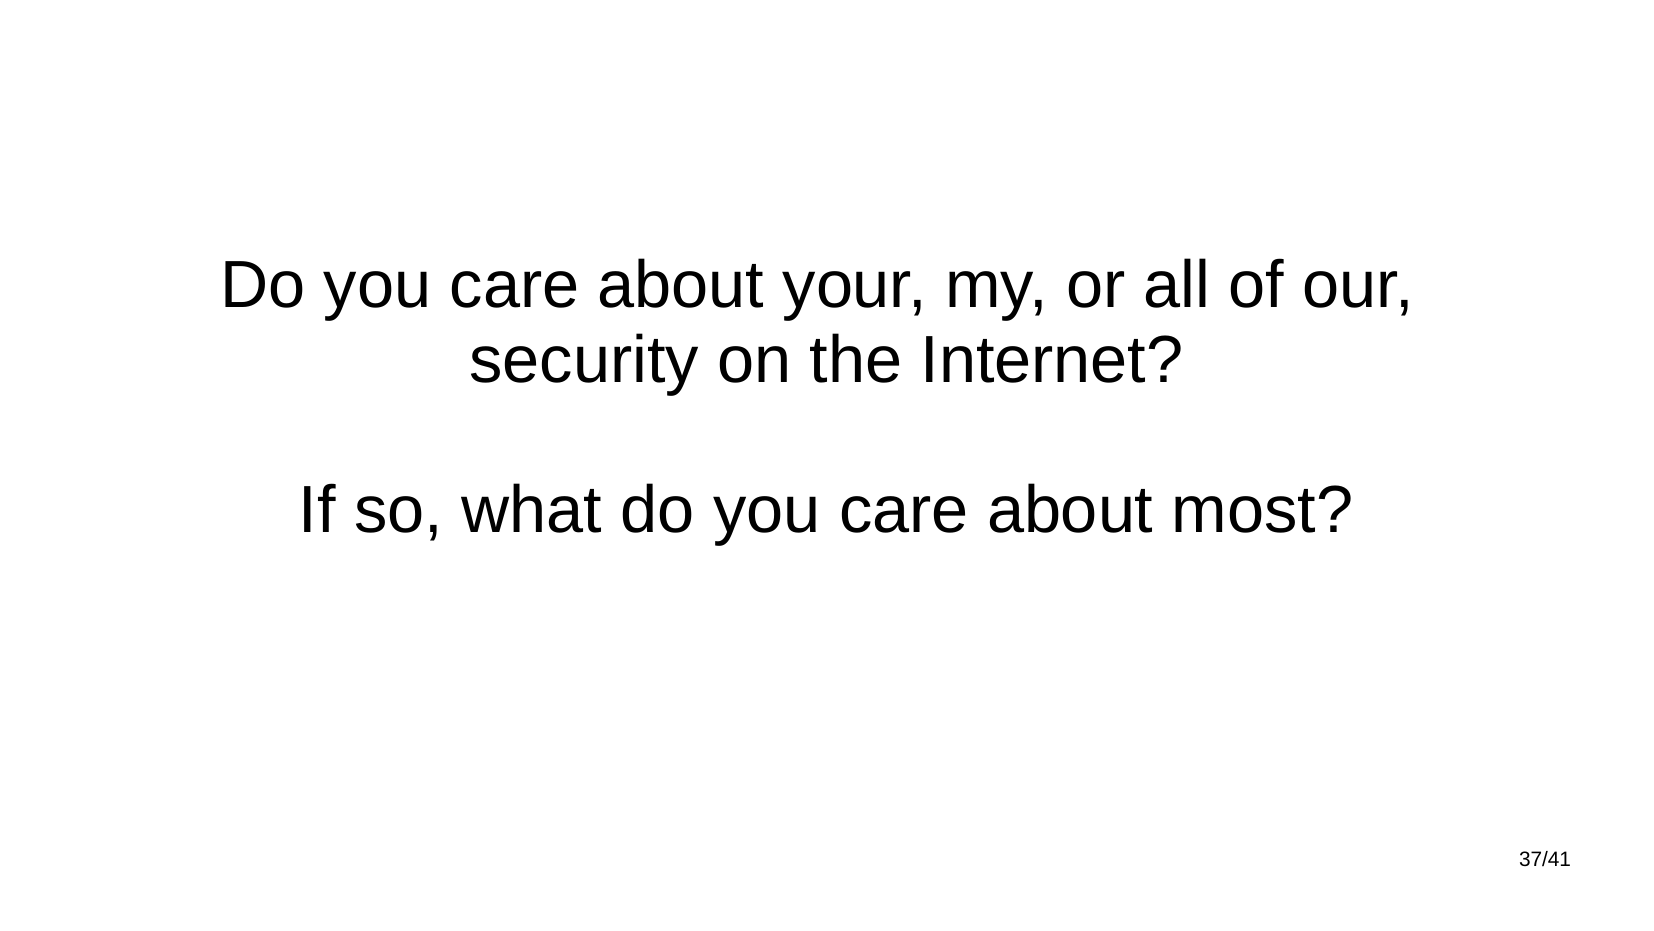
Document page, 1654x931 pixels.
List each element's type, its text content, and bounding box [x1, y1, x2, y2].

subtitle Do you care about your, my, or all of our, security on the Internet? If so, what do you care about most? [82, 37, 1571, 757]
